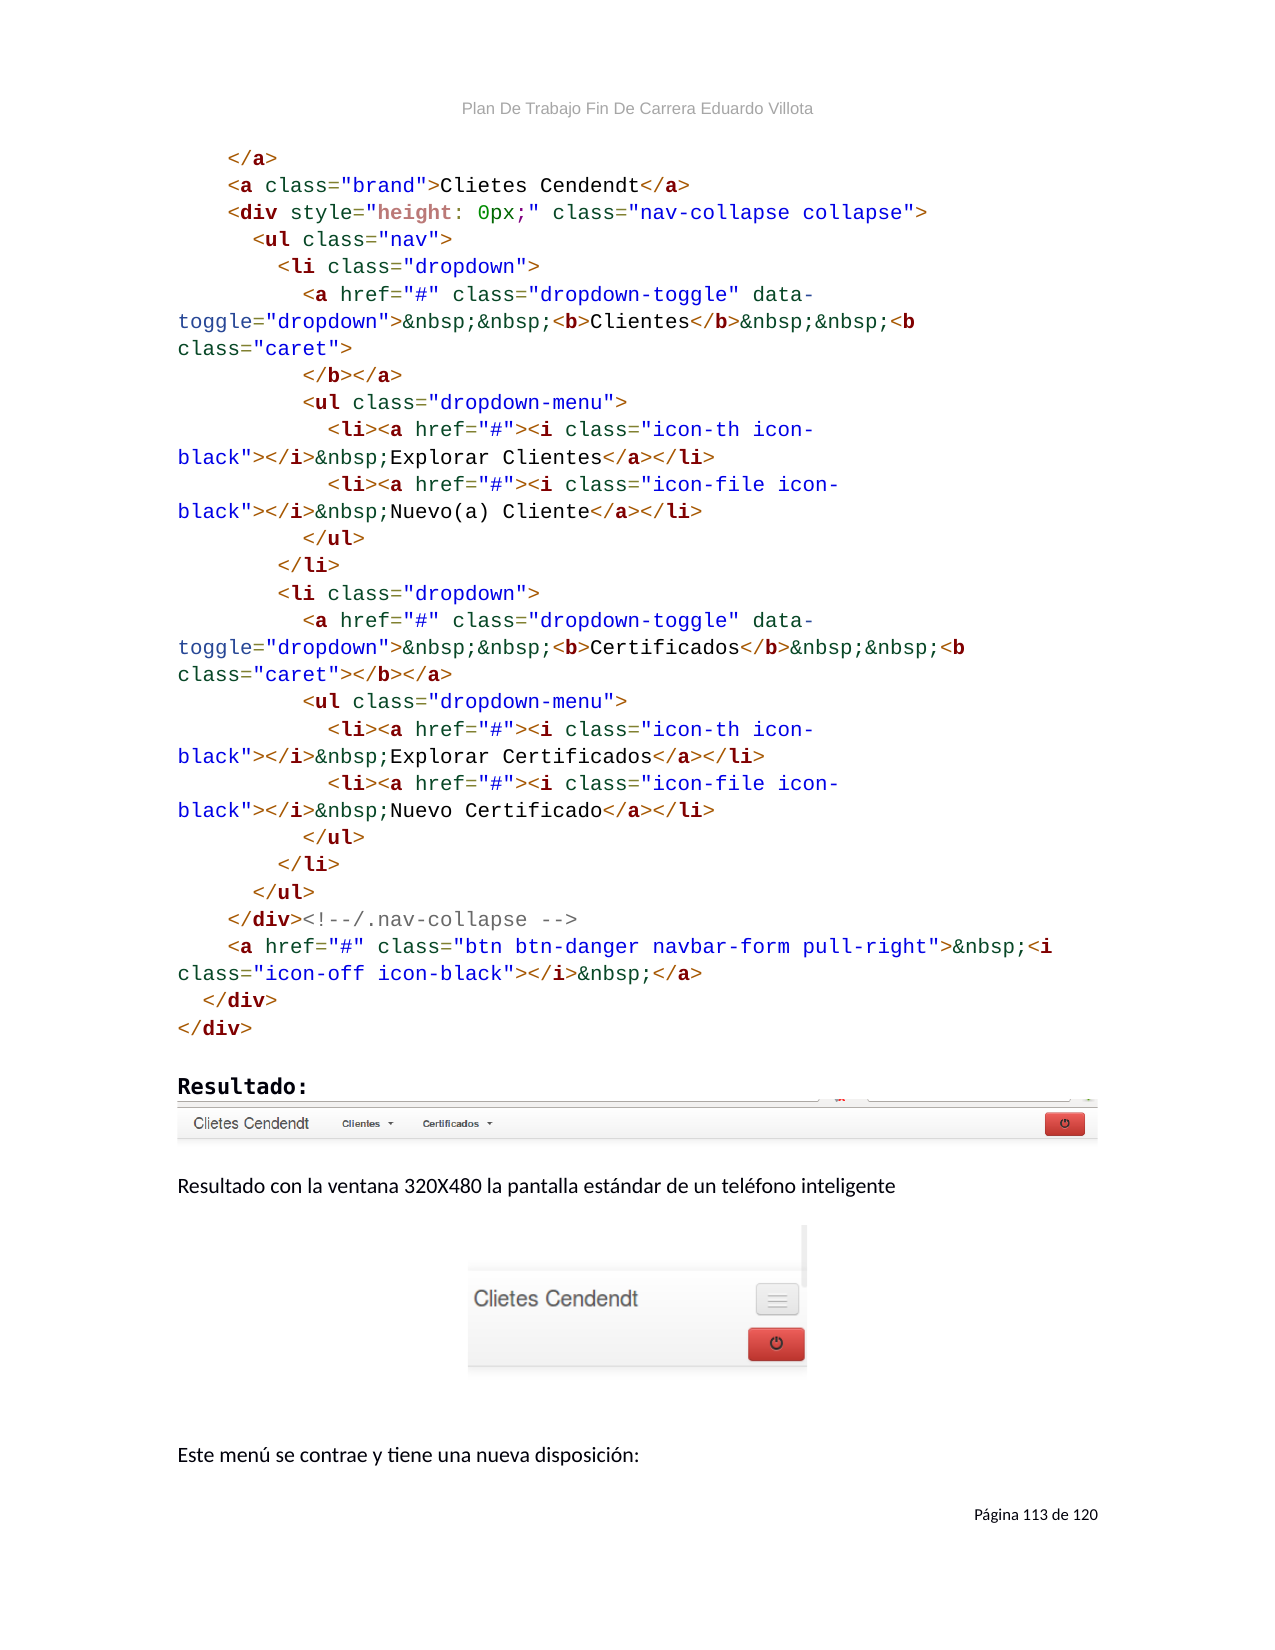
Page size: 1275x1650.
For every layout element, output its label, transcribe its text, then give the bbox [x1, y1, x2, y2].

text <ul class="nav"> [177, 229, 1098, 253]
text Resultado: [177, 1074, 1098, 1099]
picture [467, 1225, 808, 1388]
picture [177, 1099, 1098, 1147]
text <li><a href="#"><i class="icon-th icon-black"></i>&nbsp;Explorar Certificados</a></li> [177, 718, 1098, 769]
text </div> [177, 990, 1098, 1014]
text <a href="#" class="dropdown-toggle" data-toggle="dropdown">&nbsp;&nbsp;<b>Certificados</b>&nbsp;&nbsp;<b class="caret"></b></a> [177, 610, 1098, 688]
text </ul> [177, 827, 1098, 851]
text <li class="dropdown"> [177, 256, 1098, 280]
text <ul class="dropdown-menu"> [177, 392, 1098, 416]
text </b></a> [177, 365, 1098, 389]
text Resultado con la ventana 320X480 la pantalla estándar de un teléfono inteligente [177, 1172, 1098, 1199]
text </ul> [177, 528, 1098, 552]
text </li> [177, 555, 1098, 579]
text <ul class="dropdown-menu"> [177, 691, 1098, 715]
text <div style="height: 0px;" class="nav-collapse collapse"> [177, 202, 1098, 226]
text <a href="#" class="btn btn-danger navbar-form pull-right">&nbsp;<i class="icon-off icon-black"></i>&nbsp;</a> [177, 936, 1098, 987]
text </ul> [177, 882, 1098, 905]
text <a class="brand">Clietes Cendendt</a> [177, 175, 1098, 198]
text Este menú se contrae y tiene una nueva disposición: [177, 1441, 1098, 1467]
text </a> [177, 148, 1098, 171]
text </div> [177, 1018, 1098, 1041]
text <a href="#" class="dropdown-toggle" data-toggle="dropdown">&nbsp;&nbsp;<b>Clientes</b>&nbsp;&nbsp;<b class="caret"> [177, 283, 1098, 362]
text <li><a href="#"><i class="icon-file icon-black"></i>&nbsp;Nuevo(a) Cliente</a></li> [177, 474, 1098, 525]
text </li> [177, 854, 1098, 878]
text <li><a href="#"><i class="icon-th icon-black"></i>&nbsp;Explorar Clientes</a></li> [177, 419, 1098, 470]
text <li><a href="#"><i class="icon-file icon-black"></i>&nbsp;Nuevo Certificado</a></li> [177, 773, 1098, 824]
text </div><!--/.nav-collapse --> [177, 909, 1098, 932]
text <li class="dropdown"> [177, 583, 1098, 606]
